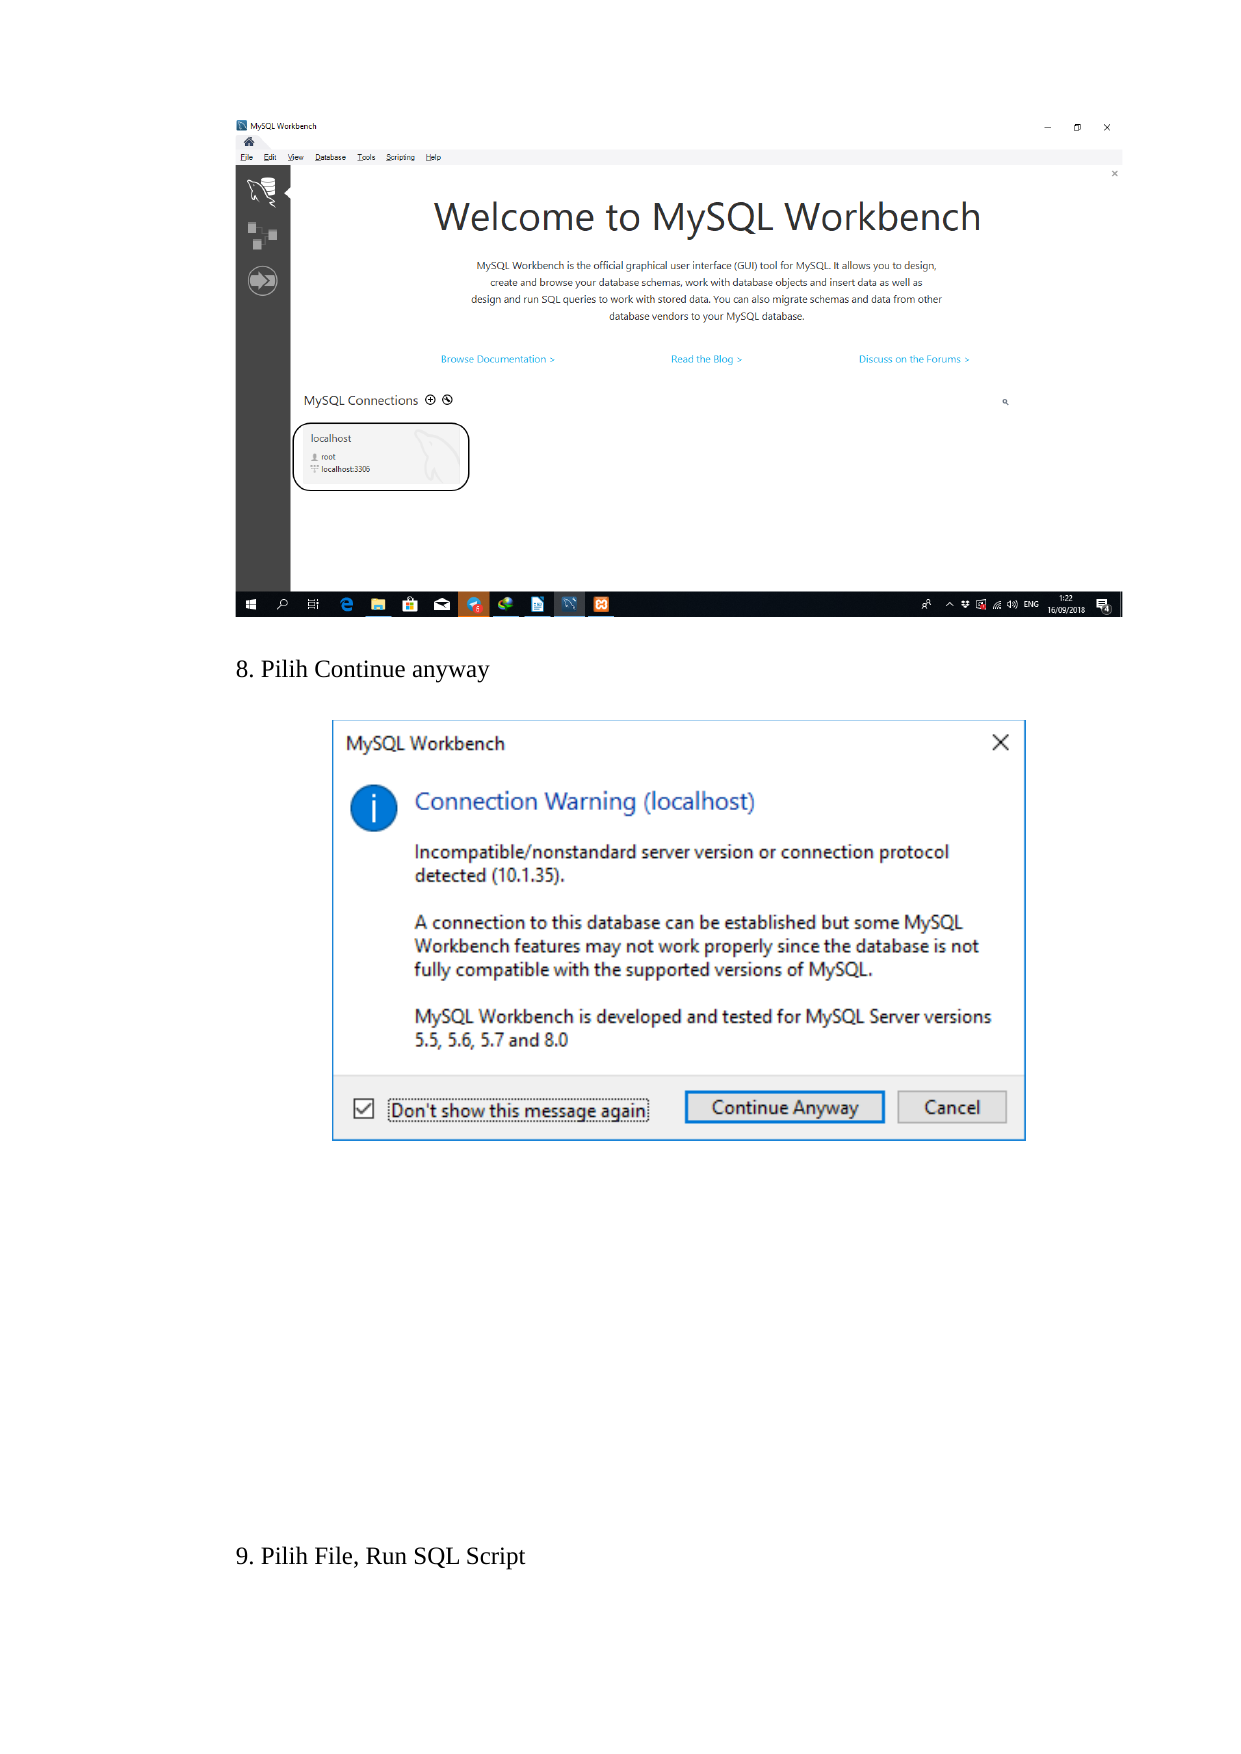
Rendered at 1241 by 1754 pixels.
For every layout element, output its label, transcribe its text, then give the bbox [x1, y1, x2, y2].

picture [332, 720, 1026, 1141]
text 9. Pilih File, Run SQL Script [236, 1541, 1122, 1569]
text 8. Pilih Continue anyway [236, 654, 1122, 683]
picture [235, 118, 1123, 617]
